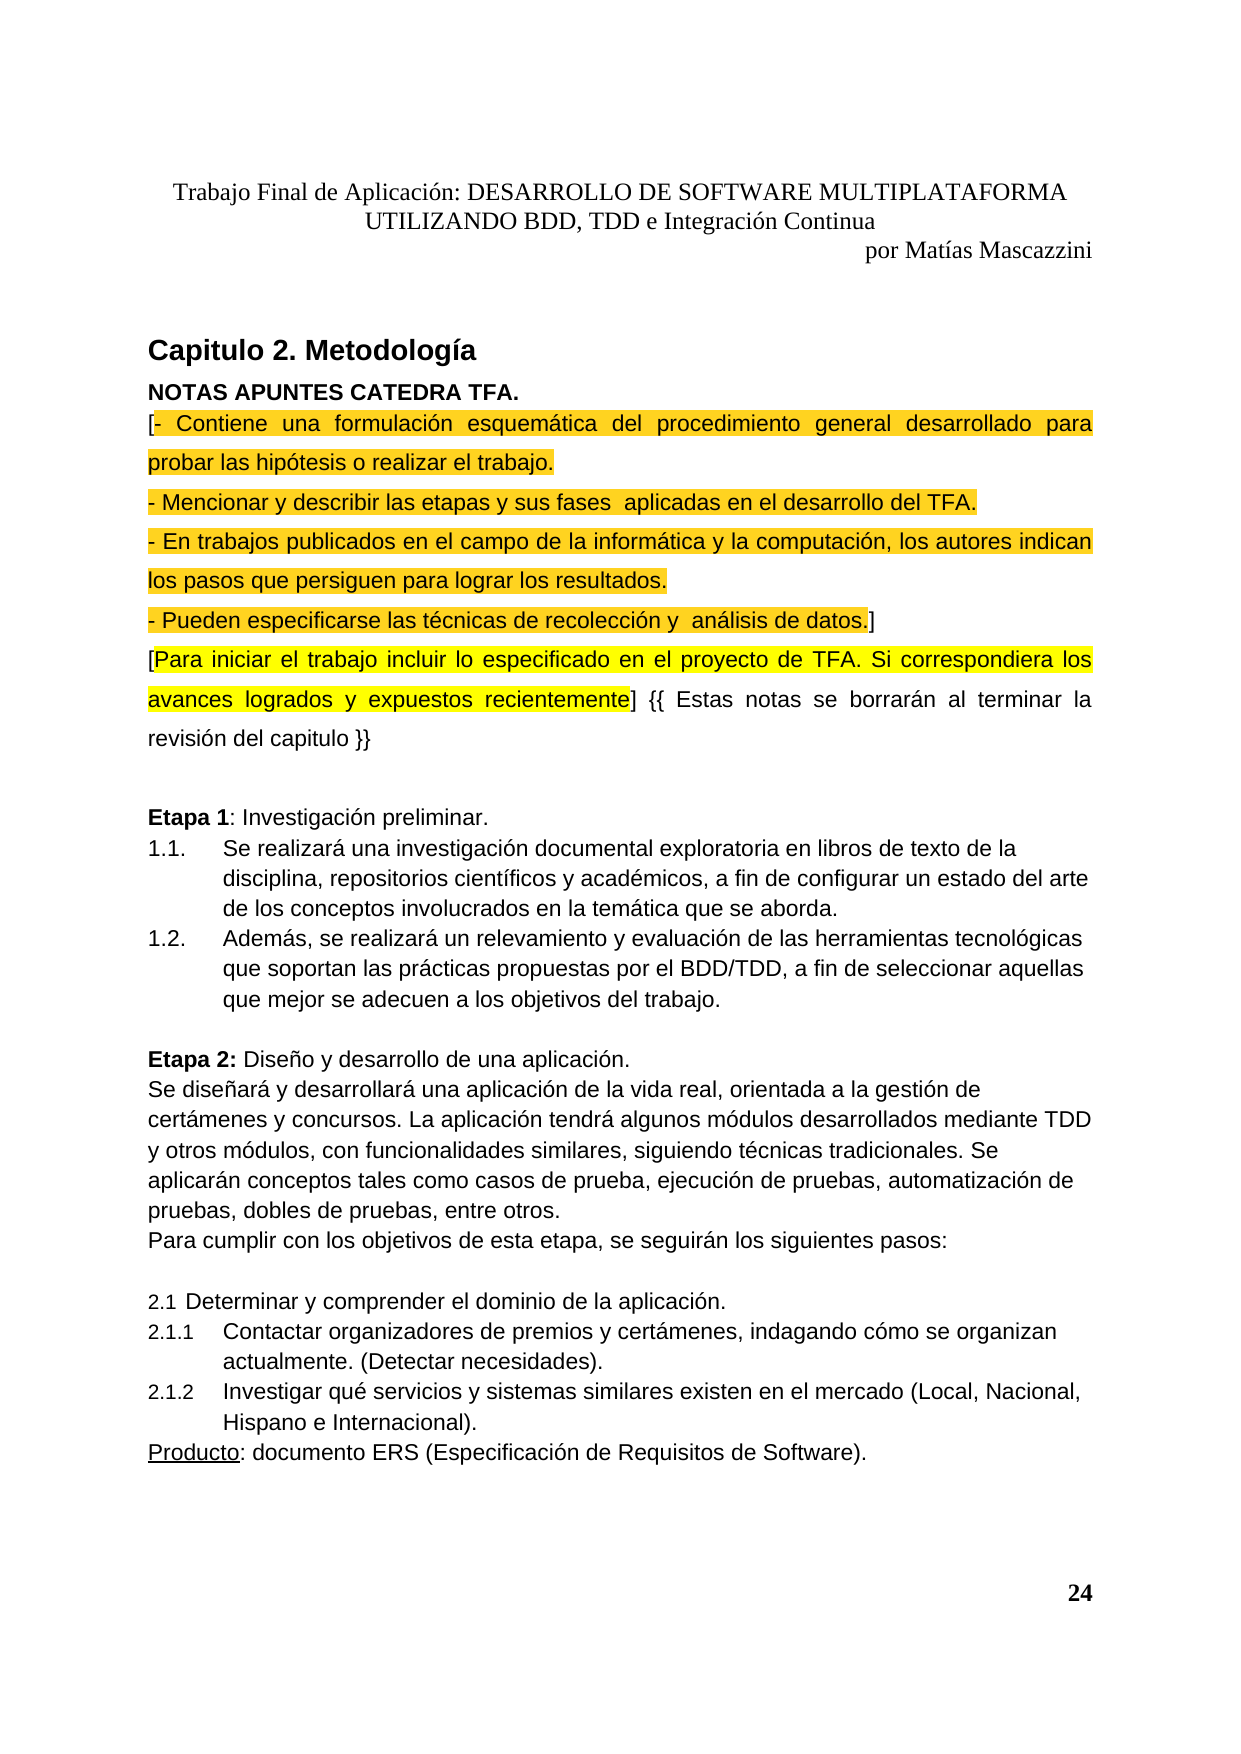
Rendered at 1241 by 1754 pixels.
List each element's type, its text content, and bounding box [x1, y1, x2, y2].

text NOTAS APUNTES CATEDRA TFA. [148, 379, 1093, 406]
text Etapa 1: Investigación preliminar. [148, 804, 1093, 831]
text - En trabajos publicados en el campo de la informática y la computación, los autores indican los pasos que persiguen para lograr los resultados. [148, 528, 1093, 594]
text Producto: documento ERS (Especificación de Requisitos de Software). [148, 1439, 1093, 1465]
list Además, se realizará un relevamiento y evaluación de las herramientas tecnológicas que soportan las prácticas propuestas por el BDD/TDD, a fin de seleccionar aquellas que mejor se adecuen a los objetivos del trabajo. [148, 925, 1093, 1012]
list Investigar qué servicios y sistemas similares existen en el mercado (Local, Nacional, Hispano e Internacional). [148, 1378, 1093, 1435]
text [Para iniciar el trabajo incluir lo especificado en el proyecto de TFA. Si correspondiera los avances logrados y expuestos recientemente] {{ Estas notas se borrarán al terminar la revisión del capitulo }} [148, 646, 1093, 752]
text - Mencionar y describir las etapas y sus fases aplicadas en el desarrollo del TFA. [148, 488, 1093, 515]
text Etapa 2: Diseño y desarrollo de una aplicación. [148, 1046, 1093, 1072]
list Contactar organizadores de premios y certámenes, indagando cómo se organizan actualmente. (Detectar necesidades). [148, 1318, 1093, 1374]
text [- Contiene una formulación esquemática del procedimiento general desarrollado para probar las hipótesis o realizar el trabajo. [148, 409, 1093, 475]
text - Pueden especificarse las técnicas de recolección y análisis de datos.] [148, 607, 1093, 633]
text Se diseñará y desarrollará una aplicación de la vida real, orientada a la gestión de certámenes y concursos. La aplicación tendrá algunos módulos desarrollados mediante TDD y otros módulos, con funcionalidades similares, siguiendo técnicas tradicionales. Se aplicarán conceptos tales como casos de prueba, ejecución de pruebas, automatización de pruebas, dobles de pruebas, entre otros. [148, 1076, 1093, 1223]
list Se realizará una investigación documental exploratoria en libros de texto de la disciplina, repositorios científicos y académicos, a fin de configurar un estado del arte de los conceptos involucrados en la temática que se aborda. [148, 834, 1093, 921]
subtitle Capitulo 2. Metodología [148, 333, 1093, 367]
list Determinar y comprender el dominio de la aplicación. [148, 1288, 1093, 1314]
text Para cumplir con los objetivos de esta etapa, se seguirán los siguientes pasos: [148, 1227, 1093, 1254]
